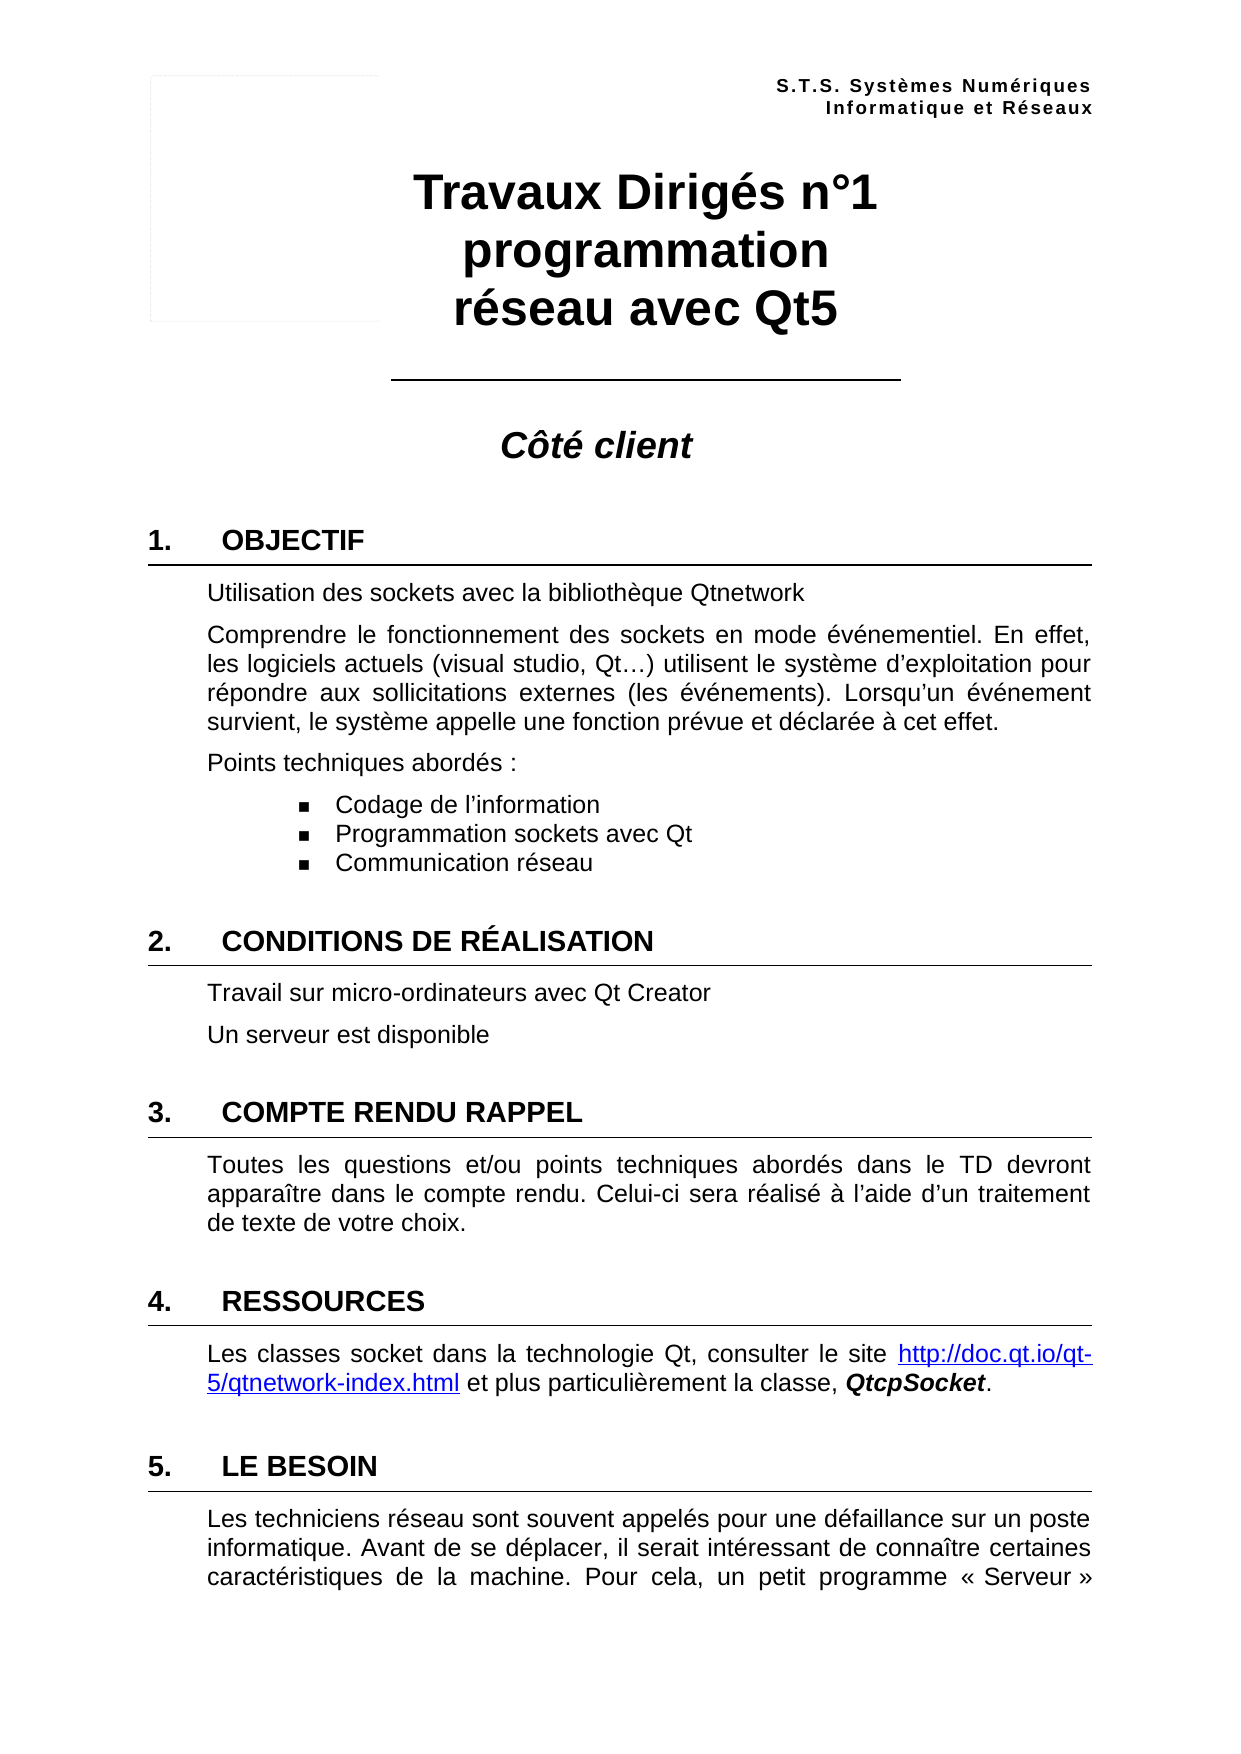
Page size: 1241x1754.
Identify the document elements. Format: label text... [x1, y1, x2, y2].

subtitle le besoin [148, 1447, 1092, 1491]
subtitle Objectif [148, 521, 1092, 564]
text Utilisation des sockets avec la bibliothèque Qtnetwork [207, 578, 1092, 607]
text Les techniciens réseau sont souvent appelés pour une défaillance sur un poste informatique. Avant de se déplacer, il serait intéressant de connaître certaines caractéristiques de la machine. Pour cela, un petit programme « Serveur » [207, 1504, 1092, 1591]
subtitle Compte rendu rappel [148, 1093, 1092, 1137]
text Les classes socket dans la technologie Qt, consulter le site http://doc.qt.io/qt-5/qtnetwork-index.html et plus particulièrement la classe, QtcpSocket. [207, 1339, 1092, 1397]
subtitle RESSOURCES [148, 1281, 1092, 1325]
list Codage de l’information [298, 790, 1092, 819]
text Comprendre le fonctionnement des sockets en mode événementiel. En effet, les logiciels actuels (visual studio, Qt…) utilisent le système d’exploitation pour répondre aux sollicitations externes (les événements). Lorsqu’un événement survient, le système appelle une fonction prévue et déclarée à cet effet. [207, 619, 1092, 736]
list Programmation sockets avec Qt [298, 819, 1092, 848]
text Travaux Dirigés n°1 programmation réseau avec Qt5 [391, 162, 901, 379]
text Côté client [295, 418, 901, 468]
list Communication réseau [298, 848, 1092, 877]
text Points techniques abordés : [207, 748, 1092, 777]
subtitle Conditions de réalisation [148, 921, 1092, 965]
text Toutes les questions et/ou points techniques abordés dans le TD devront apparaître dans le compte rendu. Celui-ci sera réalisé à l’aide d’un traitement de texte de votre choix. [207, 1150, 1092, 1237]
text Travail sur micro-ordinateurs avec Qt Creator [207, 978, 1092, 1007]
text Un serveur est disponible [207, 1020, 1092, 1049]
